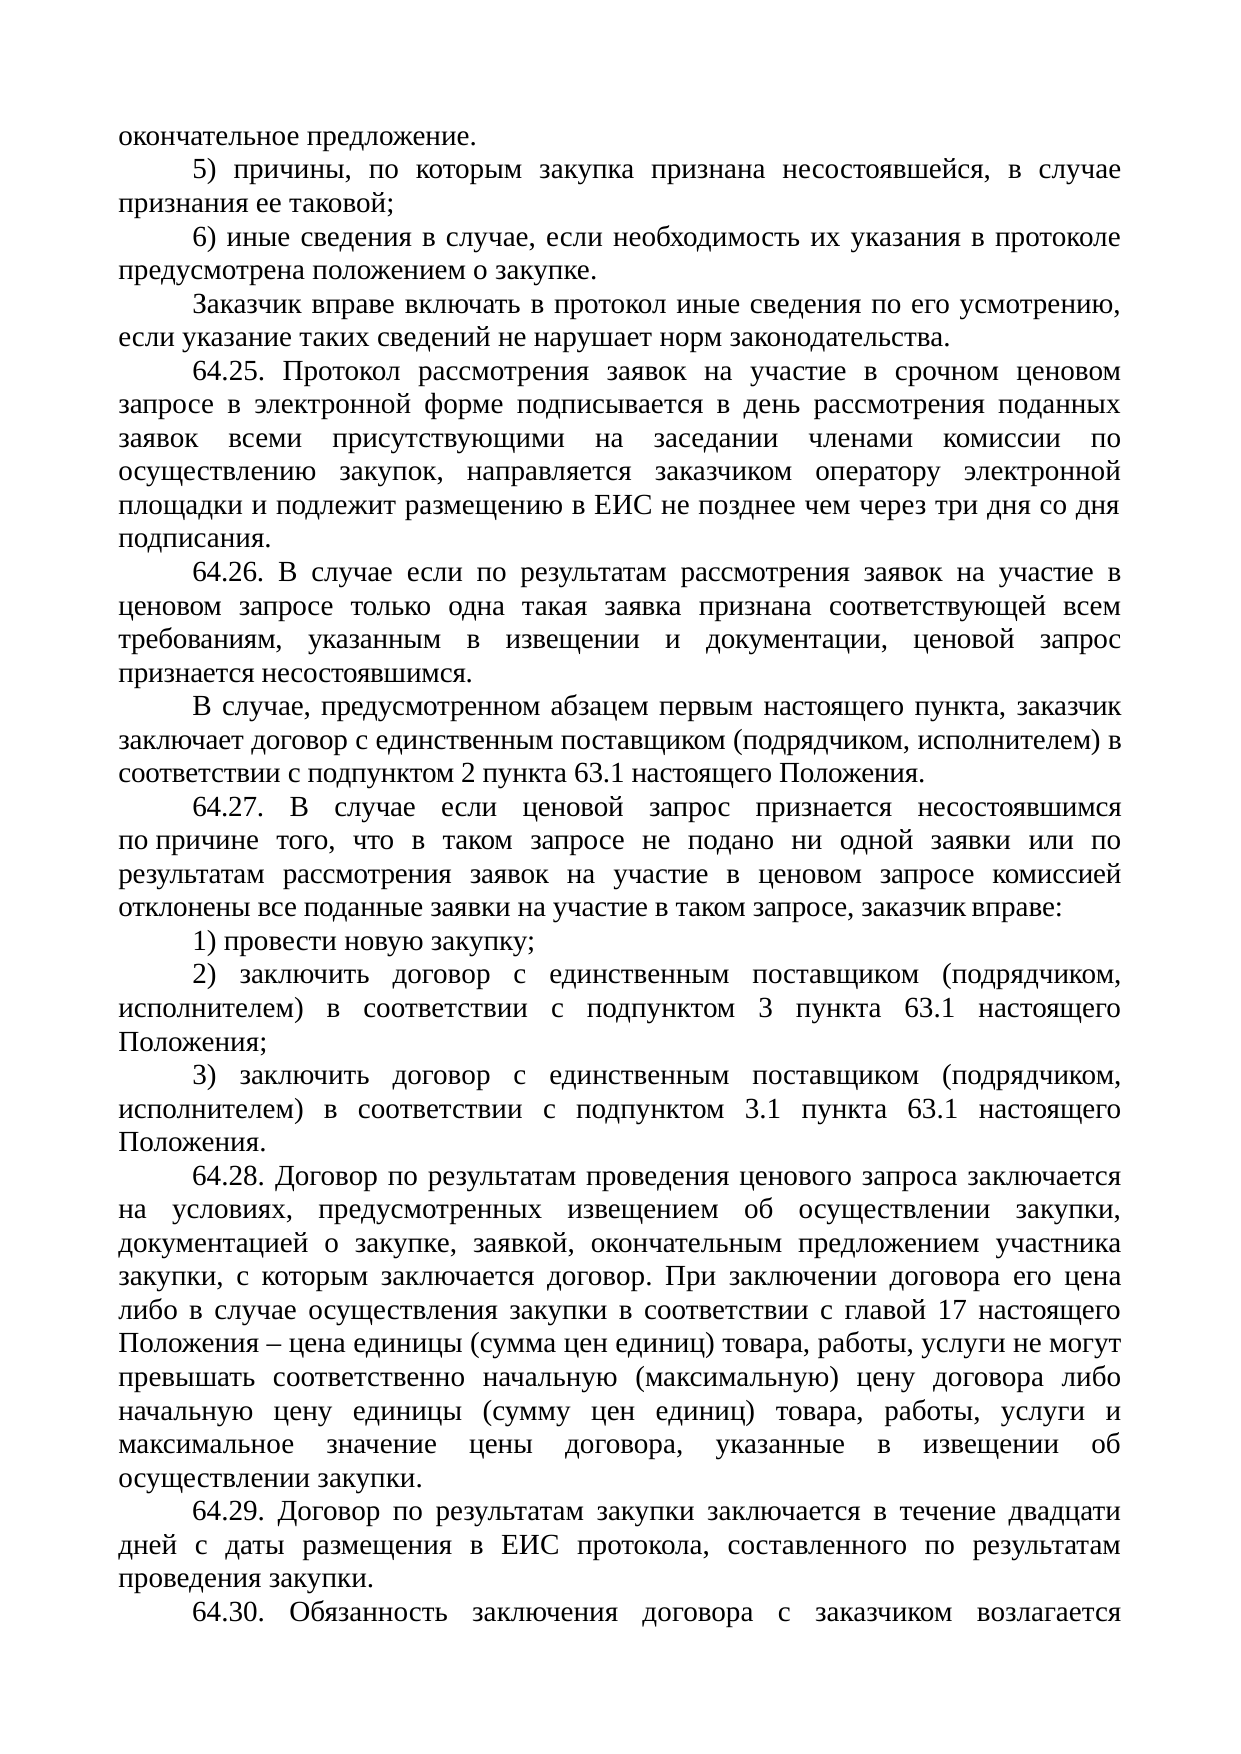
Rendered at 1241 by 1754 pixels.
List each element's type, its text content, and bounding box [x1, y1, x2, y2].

text 64.29. Договор по результатам закупки заключается в течение двадцати дней с даты размещения в ЕИС протокола, составленного по результатам проведения закупки. [118, 1493, 1122, 1594]
text 6) иные сведения в случае, если необходимость их указания в протоколе предусмотрена положением о закупке. [118, 219, 1122, 286]
text 1) провести новую закупку; [118, 923, 1122, 957]
text 64.26. В случае если по результатам рассмотрения заявок на участие в ценовом запросе только одна такая заявка признана соответствующей всем требованиям, указанным в извещении и документации, ценовой запрос признается несостоявшимся. [118, 554, 1122, 688]
text 64.25. Протокол рассмотрения заявок на участие в срочном ценовом запросе в электронной форме подписывается в день рассмотрения поданных заявок всеми присутствующими на заседании членами комиссии по осуществлению закупок, направляется заказчиком оператору электронной площадки и подлежит размещению в ЕИС не позднее чем через три дня со дня подписания. [118, 353, 1122, 554]
text 5) причины, по которым закупка признана несостоявшейся, в случае признания ее таковой; [118, 152, 1122, 219]
text 3) заключить договор с единственным поставщиком (подрядчиком, исполнителем) в соответствии с подпунктом 3.1 пункта 63.1 настоящего Положения. [118, 1057, 1122, 1158]
text В случае, предусмотренном абзацем первым настоящего пункта, заказчик заключает договор с единственным поставщиком (подрядчиком, исполнителем) в соответствии с подпунктом 2 пункта 63.1 настоящего Положения. [118, 688, 1122, 789]
text 64.27. В случае если ценовой запрос признается несостоявшимся по причине того, что в таком запросе не подано ни одной заявки или по результатам рассмотрения заявок на участие в ценовом запросе комиссией отклонены все поданные заявки на участие в таком запросе, заказчик вправе: [118, 789, 1122, 923]
text 64.28. Договор по результатам проведения ценового запроса заключается на условиях, предусмотренных извещением об осуществлении закупки, документацией о закупке, заявкой, окончательным предложением участника закупки, с которым заключается договор. При заключении договора его цена либо в случае осуществления закупки в соответствии с главой 17 настоящего Положения – цена единицы (сумма цен единиц) товара, работы, услуги не могут превышать соответственно начальную (максимальную) цену договора либо начальную цену единицы (сумму цен единиц) товара, работы, услуги и максимальное значение цены договора, указанные в извещении об осуществлении закупки. [118, 1158, 1122, 1493]
text Заказчик вправе включать в протокол иные сведения по его усмотрению, если указание таких сведений не нарушает норм законодательства. [118, 286, 1122, 353]
text окончательное предложение. [118, 118, 1122, 152]
text 2) заключить договор с единственным поставщиком (подрядчиком, исполнителем) в соответствии с подпунктом 3 пункта 63.1 настоящего Положения; [118, 957, 1122, 1057]
text 64.30. Обязанность заключения договора с заказчиком возлагается [118, 1594, 1122, 1627]
